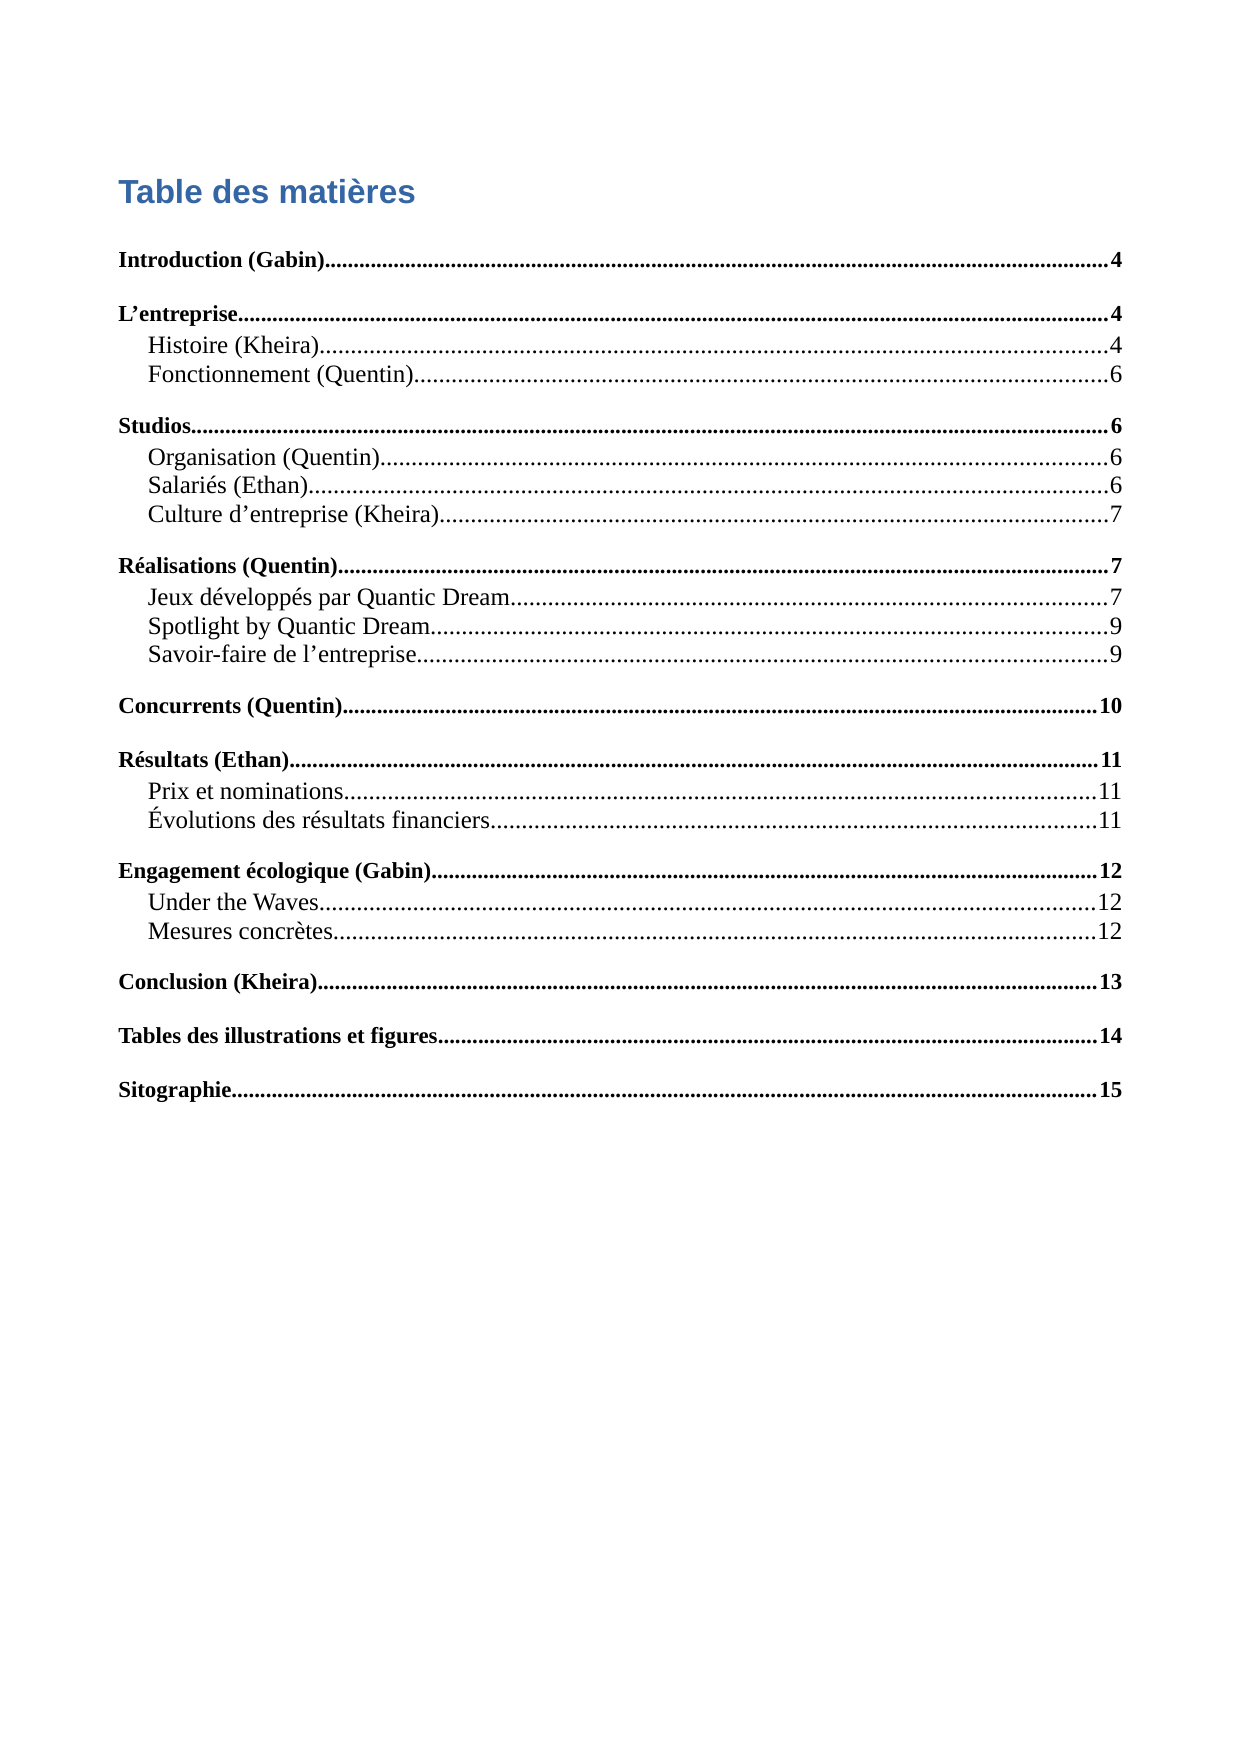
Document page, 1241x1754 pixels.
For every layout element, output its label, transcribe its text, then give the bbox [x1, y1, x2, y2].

text Under the Waves 12 [148, 887, 1122, 916]
text Évolutions des résultats financiers 11 [148, 805, 1122, 833]
text Culture d’entreprise (Kheira) 7 [148, 499, 1122, 528]
text Introduction (Gabin) 4 [118, 246, 1122, 273]
text Fonctionnement (Quentin) 6 [148, 359, 1122, 388]
text Mesures concrètes 12 [148, 916, 1122, 945]
text Conclusion (Kheira) 13 [118, 968, 1122, 995]
subtitle Table des matières [118, 172, 1122, 210]
text Réalisations (Quentin) 7 [118, 552, 1122, 578]
text Studios 6 [118, 412, 1122, 438]
text Concurrents (Quentin) 10 [118, 692, 1122, 718]
text L’entreprise 4 [118, 300, 1122, 327]
text Résultats (Ethan) 11 [118, 746, 1122, 772]
text Jeux développés par Quantic Dream 7 [148, 582, 1122, 611]
text Sitographie 15 [118, 1076, 1122, 1102]
text Tables des illustrations et figures 14 [118, 1022, 1122, 1049]
text Spotlight by Quantic Dream 9 [148, 611, 1122, 639]
text Engagement écologique (Gabin) 12 [118, 857, 1122, 883]
text Savoir-faire de l’entreprise 9 [148, 639, 1122, 668]
text Histoire (Kheira) 4 [148, 331, 1122, 359]
text Organisation (Quentin) 6 [148, 442, 1122, 471]
text Prix et nominations 11 [148, 776, 1122, 805]
text Salariés (Ethan) 6 [148, 471, 1122, 499]
